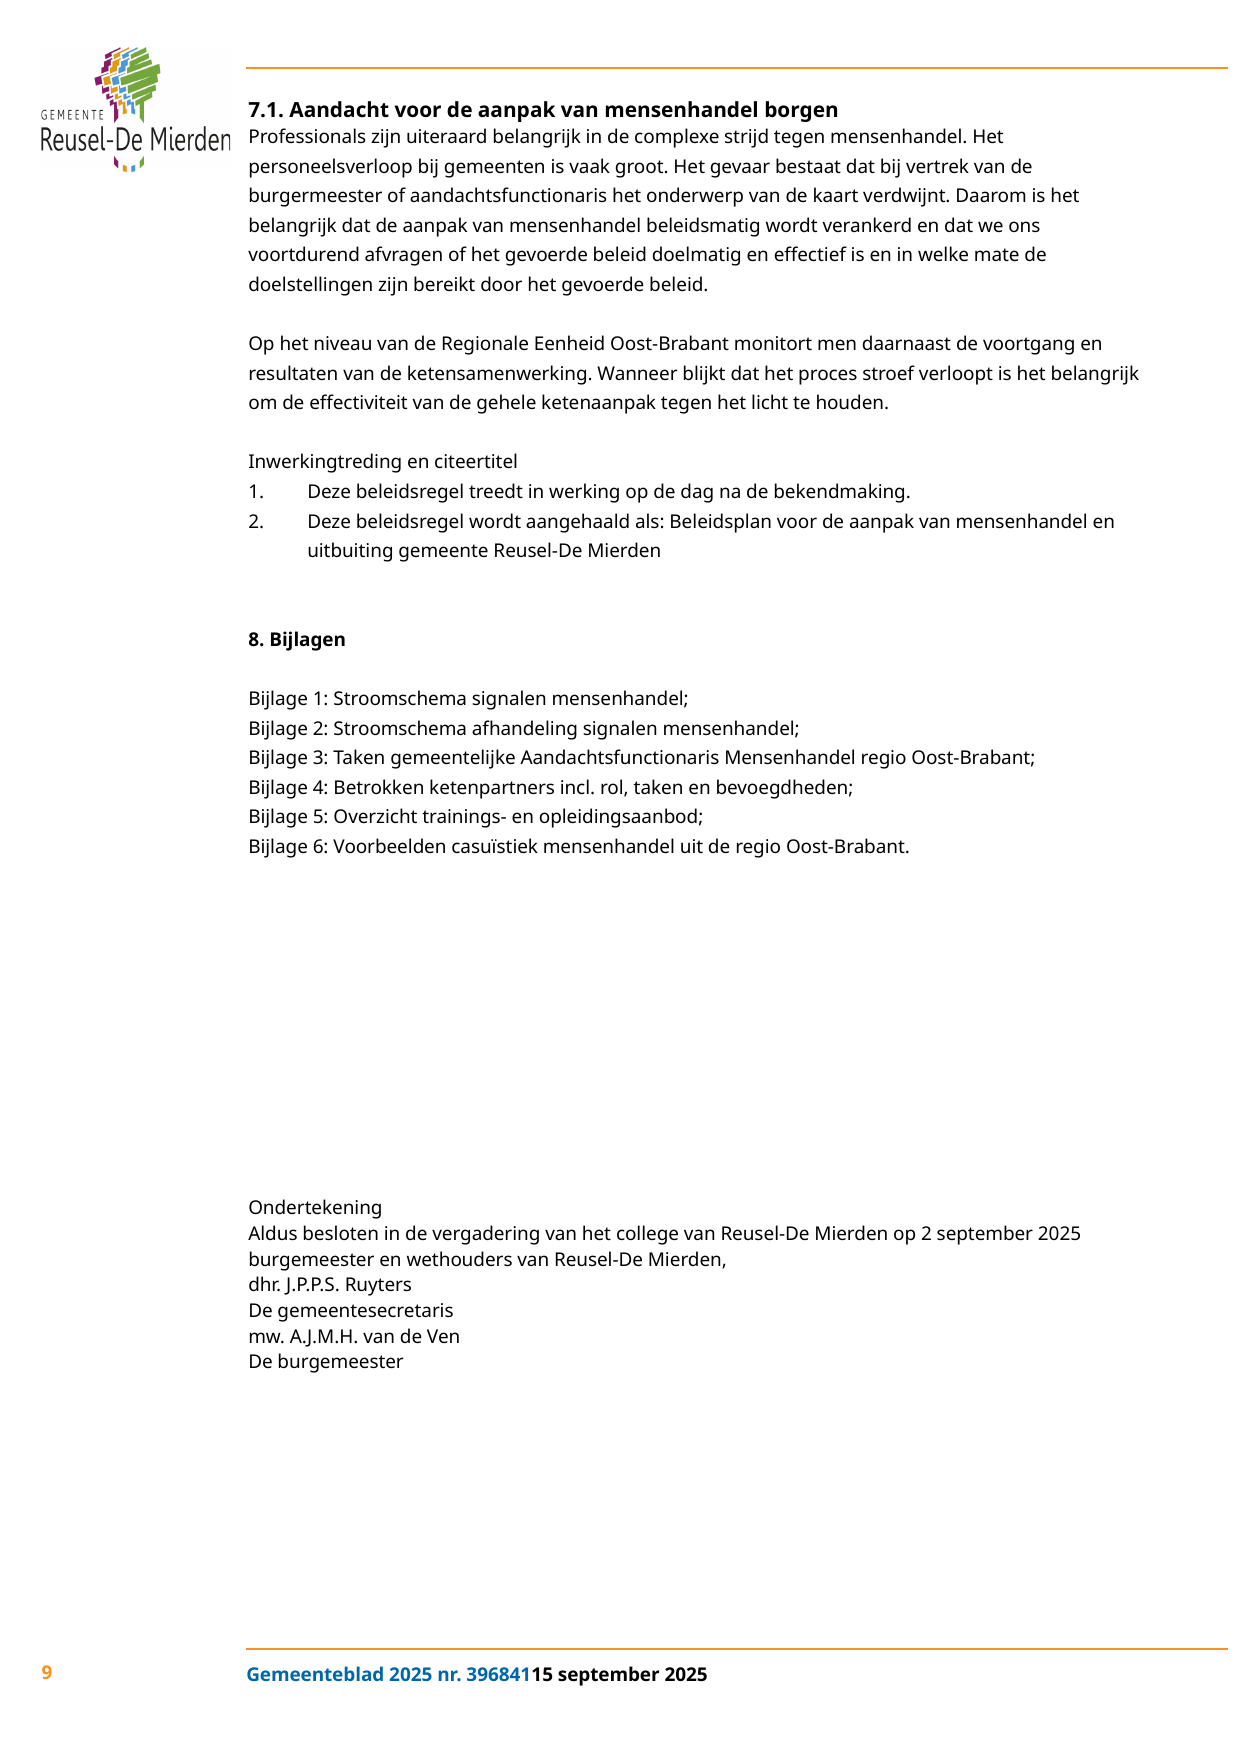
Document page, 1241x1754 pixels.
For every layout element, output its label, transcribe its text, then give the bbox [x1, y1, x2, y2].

text Bijlage 6: Voorbeelden casuïstiek mensenhandel uit de regio Oost-Brabant. [248, 833, 1152, 859]
text 7.1. Aandacht voor de aanpak van mensenhandel borgen [248, 95, 1152, 123]
text Bijlage 4: Betrokken ketenpartners incl. rol, taken en bevoegdheden; [248, 774, 1152, 800]
text Inwerkingtreding en citeertitel [248, 449, 1152, 474]
text De gemeentesecretaris [248, 1297, 1152, 1323]
text Bijlage 5: Overzicht trainings- en opleidingsaanbod; [248, 804, 1152, 829]
text Bijlage 1: Stroomschema signalen mensenhandel; [248, 685, 1152, 711]
text mw. A.J.M.H. van de Ven [248, 1323, 1152, 1349]
text 8. Bijlagen [248, 626, 1152, 652]
picture [41, 47, 231, 172]
list Deze beleidsregel treedt in werking op de dag na de bekendmaking. [248, 478, 1152, 504]
text burgemeester en wethouders van Reusel-De Mierden, [248, 1246, 1152, 1272]
text Op het niveau van de Regionale Eenheid Oost-Brabant monitort men daarnaast de voortgang en resultaten van de ketensamenwerking. Wanneer blijkt dat het proces stroef verloopt is het belangrijk om de effectiviteit van de gehele ketenaanpak tegen het licht te houden. [248, 330, 1152, 415]
text Ondertekening [248, 1194, 1152, 1220]
list Deze beleidsregel wordt aangehaald als: Beleidsplan voor de aanpak van mensenhandel en uitbuiting gemeente Reusel-De Mierden [248, 508, 1152, 563]
text De burgemeester [248, 1349, 1152, 1374]
text Professionals zijn uiteraard belangrijk in de complexe strijd tegen mensenhandel. Het personeelsverloop bij gemeenten is vaak groot. Het gevaar bestaat dat bij vertrek van de burgermeester of aandachtsfunctionaris het onderwerp van de kaart verdwijnt. Daarom is het belangrijk dat de aanpak van mensenhandel beleidsmatig wordt verankerd en dat we ons voortdurend afvragen of het gevoerde beleid doelmatig en effectief is en in welke mate de doelstellingen zijn bereikt door het gevoerde beleid. [248, 123, 1152, 297]
text Bijlage 2: Stroomschema afhandeling signalen mensenhandel; [248, 715, 1152, 741]
text dhr. J.P.P.S. Ruyters [248, 1272, 1152, 1297]
text Bijlage 3: Taken gemeentelijke Aandachtsfunctionaris Mensenhandel regio Oost-Brabant; [248, 744, 1152, 770]
text Aldus besloten in de vergadering van het college van Reusel-De Mierden op 2 september 2025 [248, 1220, 1152, 1246]
